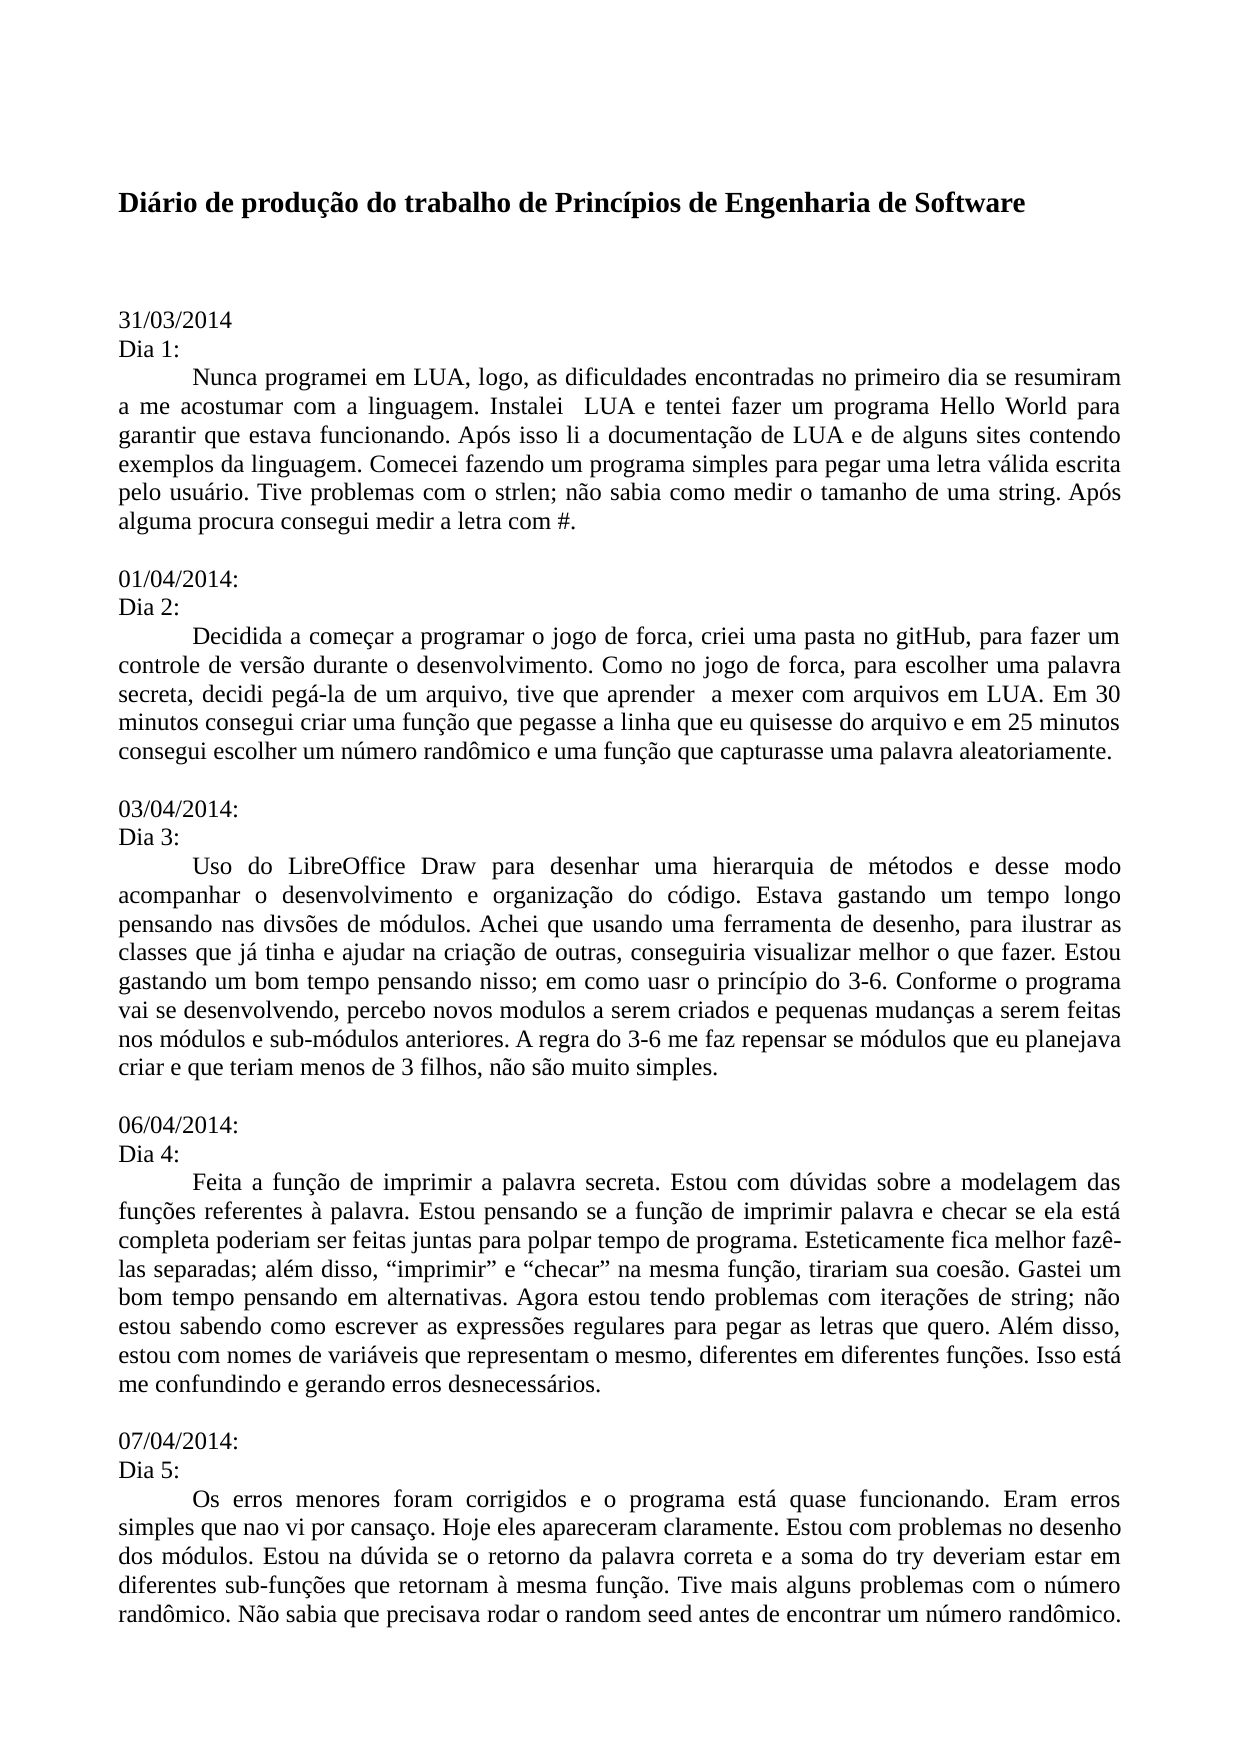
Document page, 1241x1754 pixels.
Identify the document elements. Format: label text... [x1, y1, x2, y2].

text 31/03/2014 [118, 305, 1122, 334]
text Dia 2: [118, 592, 1122, 621]
text Nunca programei em LUA, logo, as dificuldades encontradas no primeiro dia se resumiram a me acostumar com a linguagem. Instalei LUA e tentei fazer um programa Hello World para garantir que estava funcionando. Após isso li a documentação de LUA e de alguns sites contendo exemplos da linguagem. Comecei fazendo um programa simples para pegar uma letra válida escrita pelo usuário. Tive problemas com o strlen; não sabia como medir o tamanho de uma string. Após alguma procura consegui medir a letra com #. [118, 362, 1122, 535]
text 07/04/2014: [118, 1426, 1122, 1455]
text Dia 4: [118, 1139, 1122, 1167]
text Dia 3: [118, 822, 1122, 851]
text 06/04/2014: [118, 1110, 1122, 1139]
text Feita a função de imprimir a palavra secreta. Estou com dúvidas sobre a modelagem das funções referentes à palavra. Estou pensando se a função de imprimir palavra e checar se ela está completa poderiam ser feitas juntas para polpar tempo de programa. Esteticamente fica melhor fazê-las separadas; além disso, “imprimir” e “checar” na mesma função, tirariam sua coesão. Gastei um bom tempo pensando em alternativas. Agora estou tendo problemas com iterações de string; não estou sabendo como escrever as expressões regulares para pegar as letras que quero. Além disso, estou com nomes de variáveis que representam o mesmo, diferentes em diferentes funções. Isso está me confundindo e gerando erros desnecessários. [118, 1167, 1122, 1397]
text Diário de produção do trabalho de Princípios de Engenharia de Software [118, 185, 1122, 219]
text Dia 5: [118, 1455, 1122, 1484]
text Dia 1: [118, 334, 1122, 362]
text 01/04/2014: [118, 564, 1122, 592]
text Os erros menores foram corrigidos e o programa está quase funcionando. Eram erros simples que nao vi por cansaço. Hoje eles apareceram claramente. Estou com problemas no desenho dos módulos. Estou na dúvida se o retorno da palavra correta e a soma do try deveriam estar em diferentes sub-funções que retornam à mesma função. Tive mais alguns problemas com o número randômico. Não sabia que precisava rodar o random seed antes de encontrar um número randômico. [118, 1484, 1122, 1627]
text Uso do LibreOffice Draw para desenhar uma hierarquia de métodos e desse modo acompanhar o desenvolvimento e organização do código. Estava gastando um tempo longo pensando nas divsões de módulos. Achei que usando uma ferramenta de desenho, para ilustrar as classes que já tinha e ajudar na criação de outras, conseguiria visualizar melhor o que fazer. Estou gastando um bom tempo pensando nisso; em como uasr o princípio do 3-6. Conforme o programa vai se desenvolvendo, percebo novos modulos a serem criados e pequenas mudanças a serem feitas nos módulos e sub-módulos anteriores. A regra do 3-6 me faz repensar se módulos que eu planejava criar e que teriam menos de 3 filhos, não são muito simples. [118, 851, 1122, 1081]
text Decidida a começar a programar o jogo de forca, criei uma pasta no gitHub, para fazer um controle de versão durante o desenvolvimento. Como no jogo de forca, para escolher uma palavra secreta, decidi pegá-la de um arquivo, tive que aprender a mexer com arquivos em LUA. Em 30 minutos consegui criar uma função que pegasse a linha que eu quisesse do arquivo e em 25 minutos consegui escolher um número randômico e uma função que capturasse uma palavra aleatoriamente. [118, 621, 1122, 765]
text 03/04/2014: [118, 794, 1122, 822]
